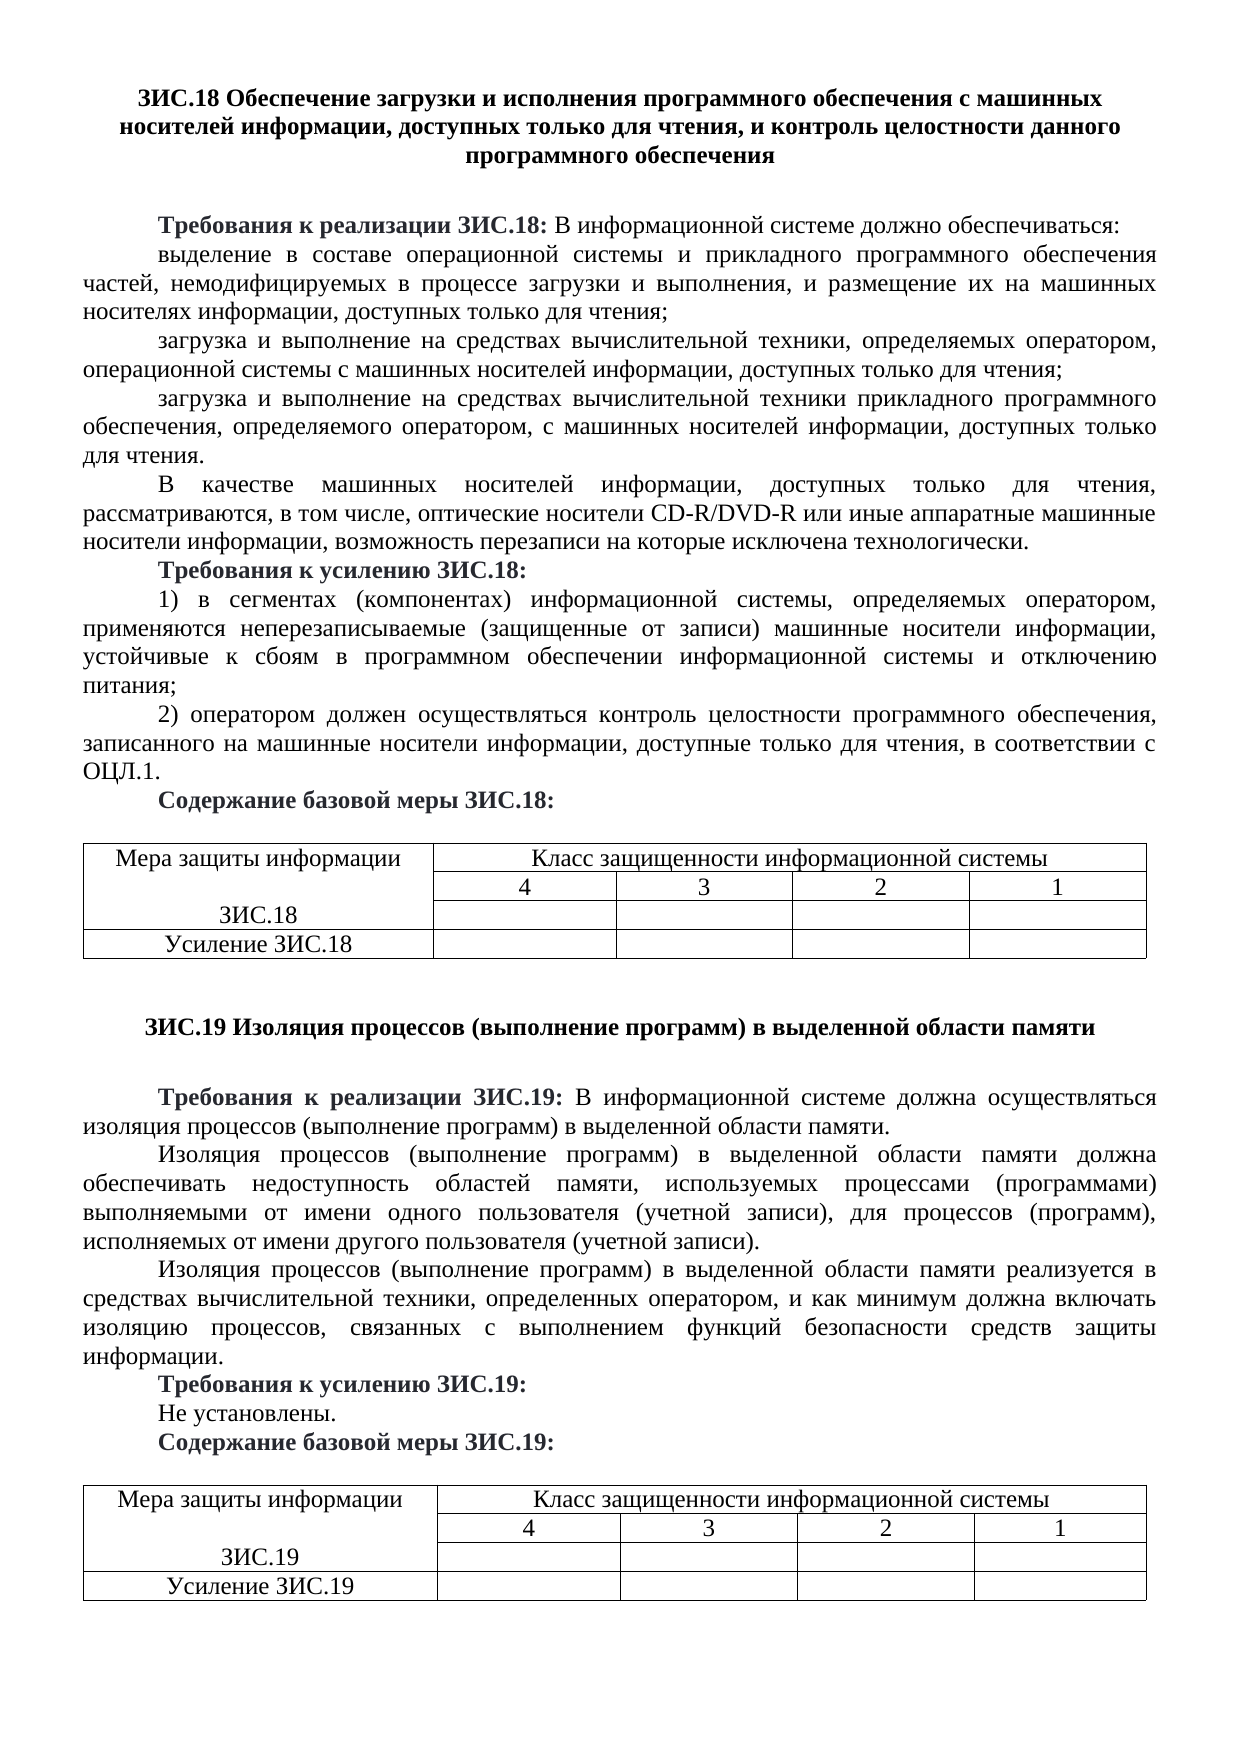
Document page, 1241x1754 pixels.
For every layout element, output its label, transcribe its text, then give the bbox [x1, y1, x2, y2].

table_cell ЗИС.18 [84, 901, 433, 929]
text Не установлены. [83, 1398, 1157, 1427]
table_cell [438, 1572, 620, 1600]
text Требования к усилению ЗИС.18: [83, 555, 1157, 584]
table_cell [975, 1572, 1146, 1600]
table_cell [438, 1543, 620, 1571]
table_cell [970, 930, 1146, 958]
table_cell [434, 930, 616, 958]
table_cell [434, 901, 616, 929]
text 2) оператором должен осуществляться контроль целостности программного обеспечения, записанного на машинные носители информации, доступные только для чтения, в соответствии с ОЦЛ.1. [83, 699, 1157, 785]
table_cell 2 [793, 872, 969, 900]
table_cell 3 [621, 1514, 797, 1542]
table_cell [975, 1543, 1146, 1571]
table_cell 4 [434, 872, 616, 900]
text Содержание базовой меры ЗИС.19: [83, 1427, 1157, 1456]
text загрузка и выполнение на средствах вычислительной техники прикладного программного обеспечения, определяемого оператором, с машинных носителей информации, доступных только для чтения. [83, 383, 1157, 469]
text Требования к усилению ЗИС.19: [83, 1369, 1157, 1398]
table_cell [798, 1543, 974, 1571]
table_cell [793, 930, 969, 958]
text загрузка и выполнение на средствах вычислительной техники, определяемых оператором, операционной системы с машинных носителей информации, доступных только для чтения; [83, 325, 1157, 383]
text В качестве машинных носителей информации, доступных только для чтения, рассматриваются, в том числе, оптические носители CD-R/DVD-R или иные аппаратные машинные носители информации, возможность перезаписи на которые исключена технологически. [83, 469, 1157, 555]
table_header Класс защищенности информационной системы [434, 844, 1146, 871]
table_cell 1 [975, 1514, 1146, 1542]
table_cell [621, 1572, 797, 1600]
table_cell 2 [798, 1514, 974, 1542]
text выделение в составе операционной системы и прикладного программного обеспечения частей, немодифицируемых в процессе загрузки и выполнения, и размещение их на машинных носителях информации, доступных только для чтения; [83, 239, 1157, 325]
text Требования к реализации ЗИС.18: В информационной системе должно обеспечиваться: [83, 210, 1157, 239]
table_header Мера защиты информации [84, 1486, 437, 1542]
table_cell Усиление ЗИС.18 [84, 930, 433, 958]
table_cell [617, 901, 792, 929]
table_cell [798, 1572, 974, 1600]
table_cell 1 [970, 872, 1146, 900]
table_cell ЗИС.19 [84, 1542, 437, 1571]
table_header Класс защищенности информационной системы [438, 1486, 1146, 1513]
subtitle ЗИС.19 Изоляция процессов (выполнение программ) в выделенной области памяти [83, 1012, 1157, 1041]
text Содержание базовой меры ЗИС.18: [83, 785, 1157, 814]
text Изоляция процессов (выполнение программ) в выделенной области памяти должна обеспечивать недоступность областей памяти, используемых процессами (программами) выполняемыми от имени одного пользователя (учетной записи), для процессов (программ), исполняемых от имени другого пользователя (учетной записи). [83, 1139, 1157, 1254]
table_cell 4 [438, 1514, 620, 1542]
text 1) в сегментах (компонентах) информационной системы, определяемых оператором, применяются неперезаписываемые (защищенные от записи) машинные носители информации, устойчивые к сбоям в программном обеспечении информационной системы и отключению питания; [83, 584, 1157, 699]
table_cell Усиление ЗИС.19 [84, 1572, 437, 1600]
table_header Мера защиты информации [84, 844, 433, 901]
table_cell 3 [617, 872, 792, 900]
table_cell [970, 901, 1146, 929]
table_cell [621, 1543, 797, 1571]
table_cell [793, 901, 969, 929]
text Требования к реализации ЗИС.19: В информационной системе должна осуществляться изоляция процессов (выполнение программ) в выделенной области памяти. [83, 1082, 1157, 1139]
table_cell [617, 930, 792, 958]
text Изоляция процессов (выполнение программ) в выделенной области памяти реализуется в средствах вычислительной техники, определенных оператором, и как минимум должна включать изоляцию процессов, связанных с выполнением функций безопасности средств защиты информации. [83, 1254, 1157, 1369]
subtitle ЗИС.18 Обеспечение загрузки и исполнения программного обеспечения с машинных носителей информации, доступных только для чтения, и контроль целостности данного программного обеспечения [83, 83, 1157, 169]
